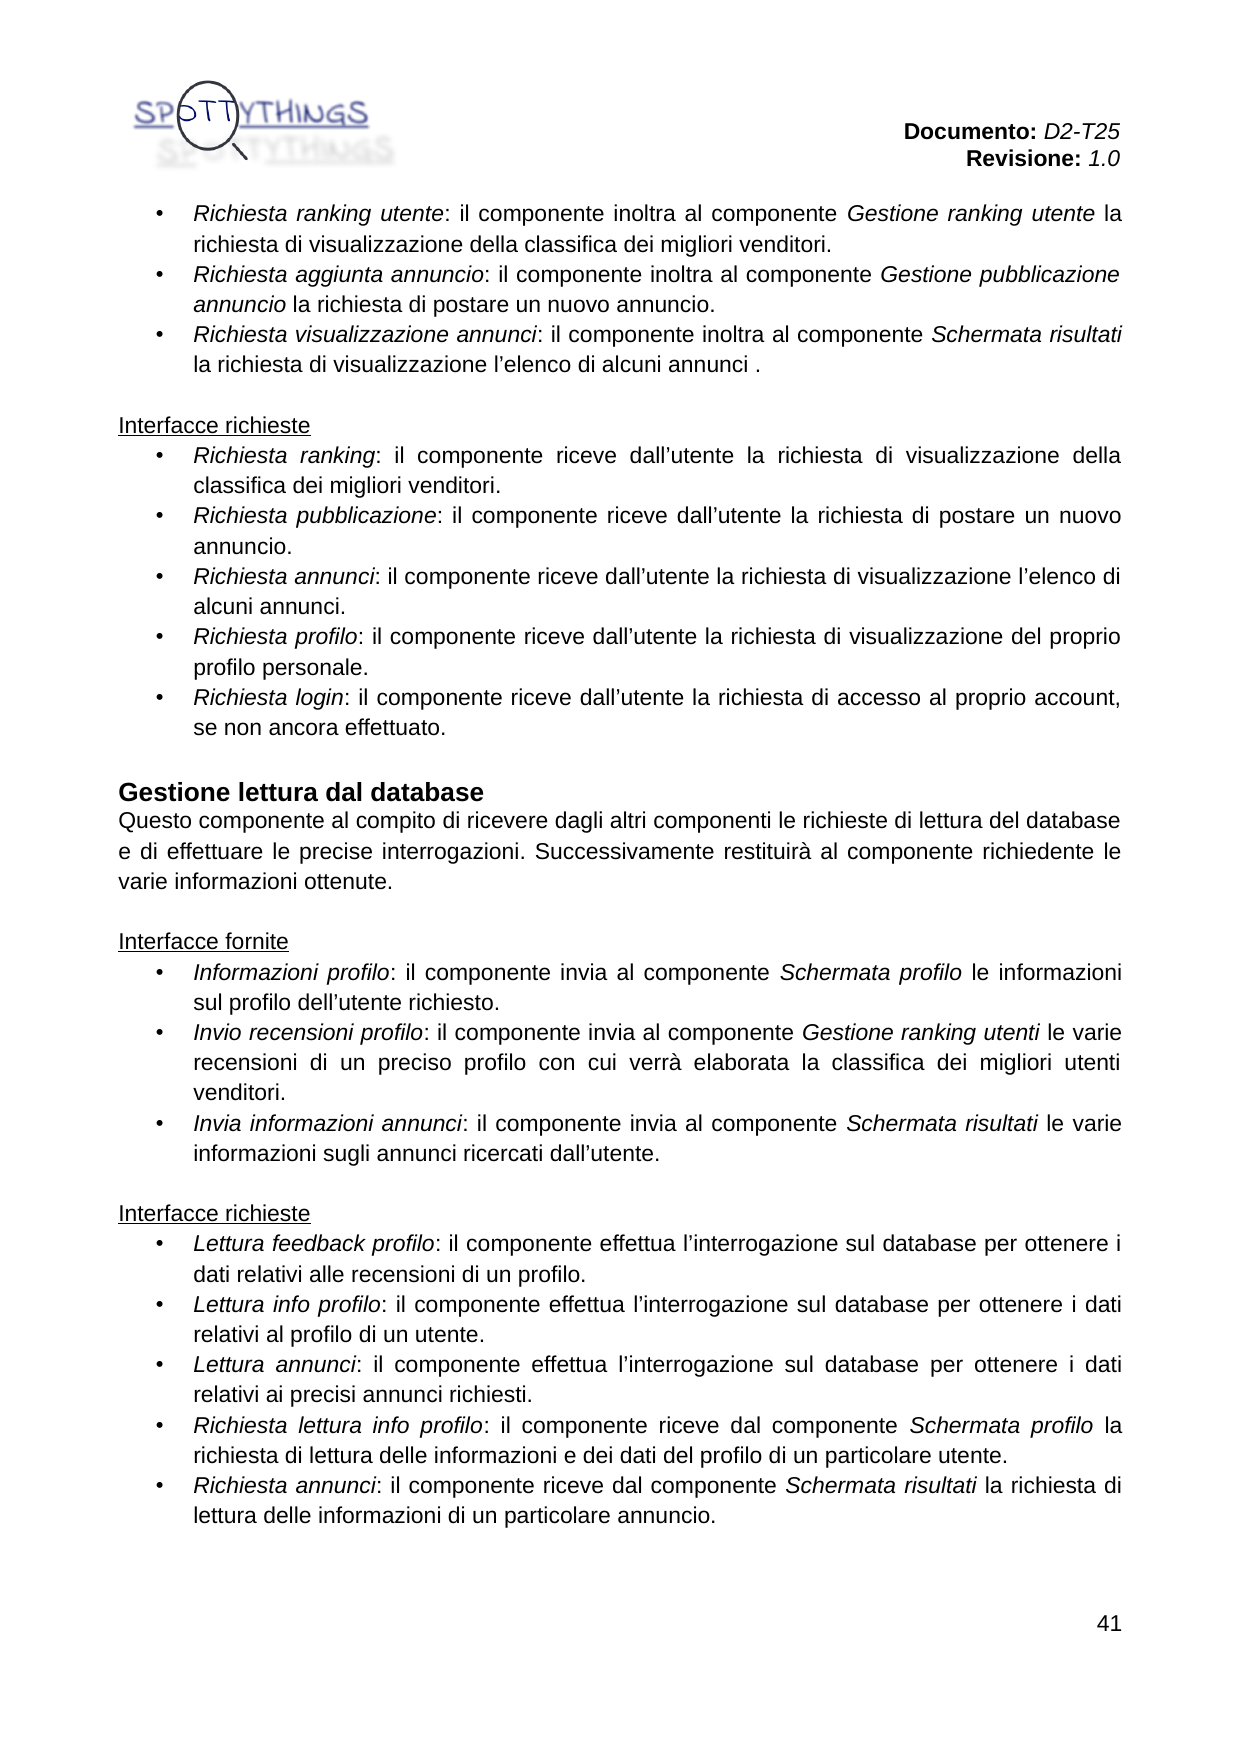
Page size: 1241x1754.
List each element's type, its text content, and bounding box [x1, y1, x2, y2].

list Richiesta annunci: il componente riceve dall’utente la richiesta di visualizzazione l’elenco di alcuni annunci. [156, 563, 1122, 619]
list Richiesta aggiunta annuncio: il componente inoltra al componente Gestione pubblicazione annuncio la richiesta di postare un nuovo annuncio. [156, 261, 1122, 317]
picture [123, 73, 399, 187]
text Questo componente al compito di ricevere dagli altri componenti le richieste di lettura del database e di effettuare le precise interrogazioni. Successivamente restituirà al componente richiedente le varie informazioni ottenute. [118, 807, 1122, 894]
list Lettura annunci: il componente effettua l’interrogazione sul database per ottenere i dati relativi ai precisi annunci richiesti. [156, 1351, 1122, 1408]
list Richiesta visualizzazione annunci: il componente inoltra al componente Schermata risultati la richiesta di visualizzazione l’elenco di alcuni annunci . [156, 321, 1122, 378]
list Richiesta profilo: il componente riceve dall’utente la richiesta di visualizzazione del proprio profilo personale. [156, 623, 1122, 680]
list Richiesta login: il componente riceve dall’utente la richiesta di accesso al proprio account, se non ancora effettuato. [156, 684, 1122, 740]
list Richiesta annunci: il componente riceve dal componente Schermata risultati la richiesta di lettura delle informazioni di un particolare annuncio. [156, 1472, 1122, 1528]
text Interfacce fornite [118, 928, 1122, 954]
text Interfacce richieste [118, 1200, 1122, 1226]
list Lettura info profilo: il componente effettua l’interrogazione sul database per ottenere i dati relativi al profilo di un utente. [156, 1291, 1122, 1347]
list Richiesta ranking: il componente riceve dall’utente la richiesta di visualizzazione della classifica dei migliori venditori. [156, 442, 1122, 498]
list Invia informazioni annunci: il componente invia al componente Schermata risultati le varie informazioni sugli annunci ricercati dall’utente. [156, 1109, 1122, 1166]
list Lettura feedback profilo: il componente effettua l’interrogazione sul database per ottenere i dati relativi alle recensioni di un profilo. [156, 1230, 1122, 1287]
subtitle Gestione lettura dal database [118, 777, 1122, 807]
list Richiesta pubblicazione: il componente riceve dall’utente la richiesta di postare un nuovo annuncio. [156, 502, 1122, 559]
list Richiesta ranking utente: il componente inoltra al componente Gestione ranking utente la richiesta di visualizzazione della classifica dei migliori venditori. [156, 200, 1122, 257]
list Richiesta lettura info profilo: il componente riceve dal componente Schermata profilo la richiesta di lettura delle informazioni e dei dati del profilo di un particolare utente. [156, 1412, 1122, 1468]
list Invio recensioni profilo: il componente invia al componente Gestione ranking utenti le varie recensioni di un preciso profilo con cui verrà elaborata la classifica dei migliori utenti venditori. [156, 1019, 1122, 1106]
text Interfacce richieste [118, 412, 1122, 438]
list Informazioni profilo: il componente invia al componente Schermata profilo le informazioni sul profilo dell’utente richiesto. [156, 958, 1122, 1015]
